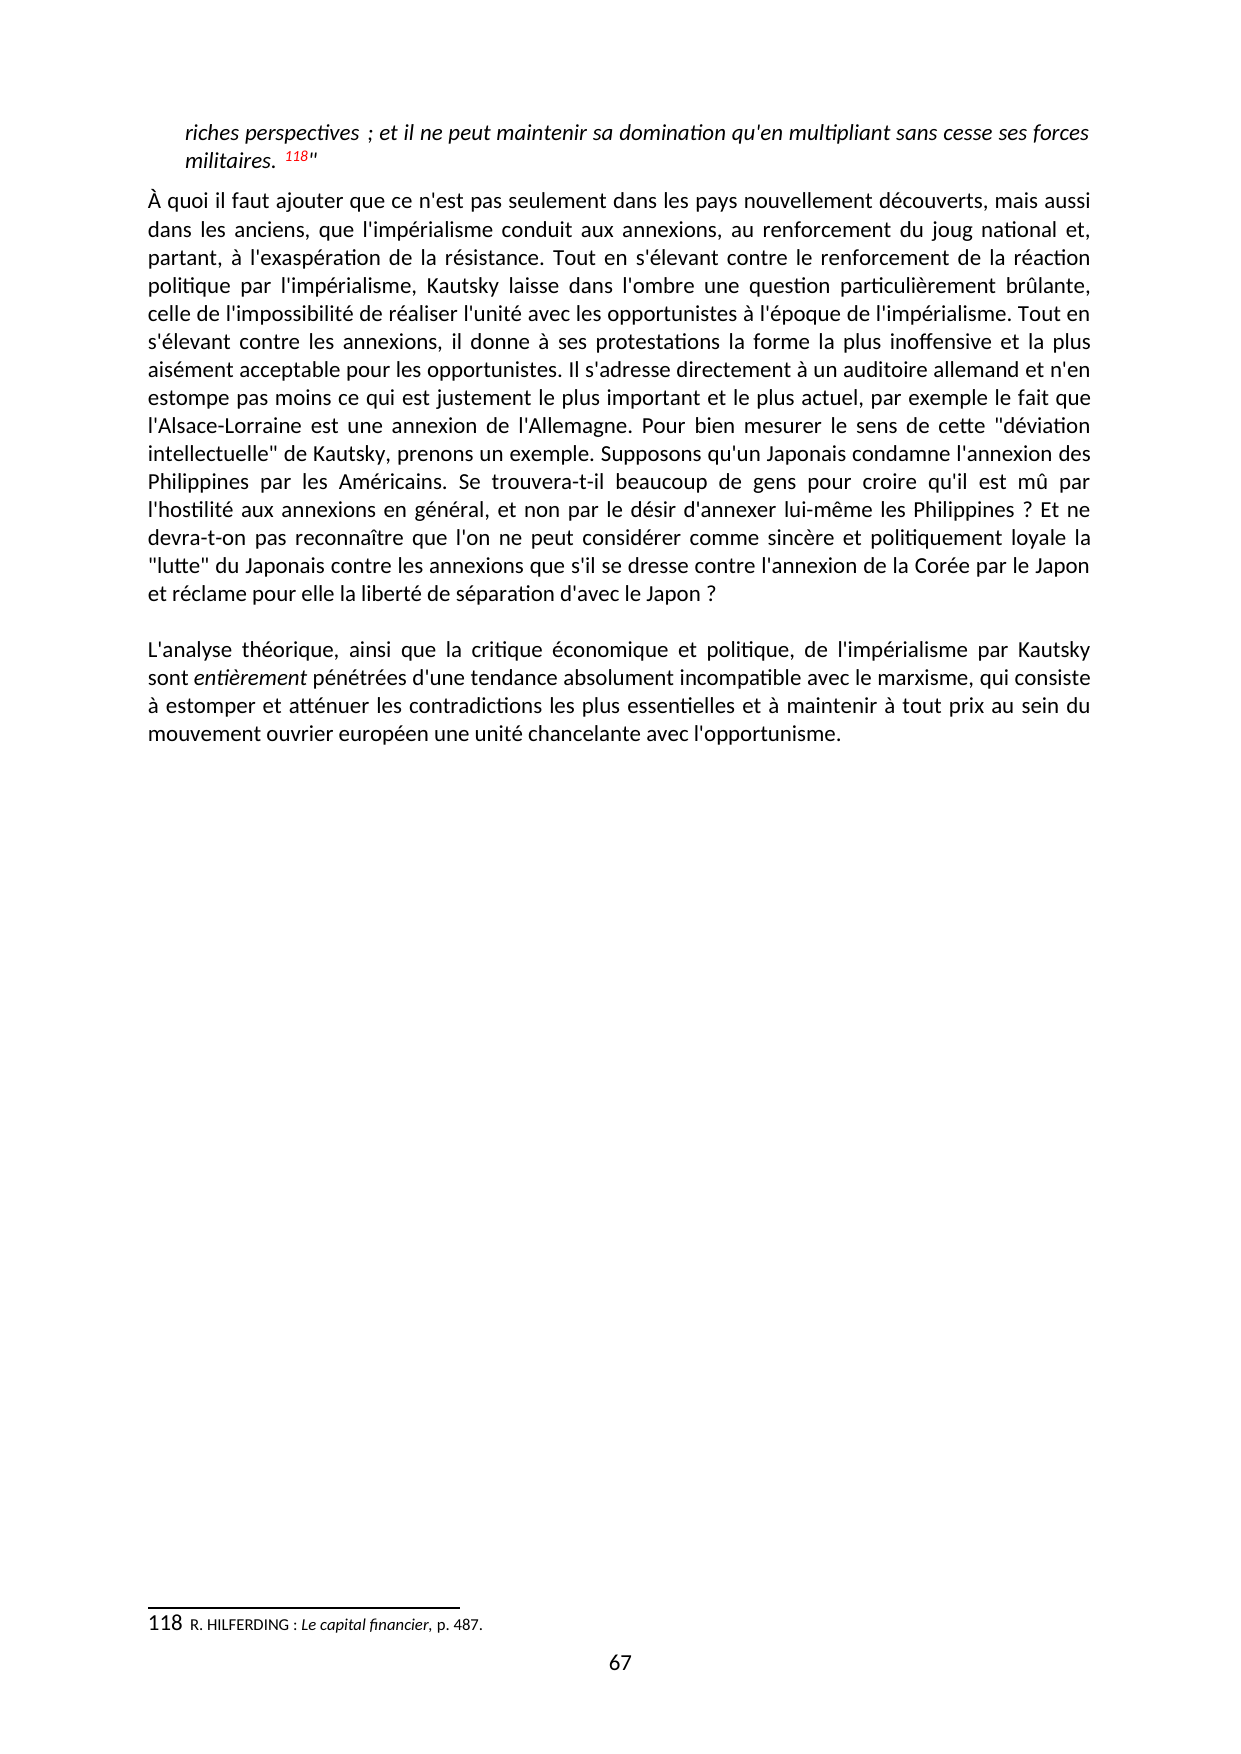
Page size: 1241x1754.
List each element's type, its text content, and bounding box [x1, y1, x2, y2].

text R. HILFERDING : Le capital financier, p. 487. [148, 1608, 1093, 1636]
text À quoi il faut ajouter que ce n'est pas seulement dans les pays nouvellement découverts, mais aussi dans les anciens, que l'impérialisme conduit aux annexions, au renforcement du joug national et, partant, à l'exaspération de la résistance. Tout en s'élevant contre le renforcement de la réaction politique par l'impérialisme, Kautsky laisse dans l'ombre une question particulièrement brûlante, celle de l'impossibilité de réaliser l'unité avec les opportunistes à l'époque de l'impérialisme. Tout en s'élevant contre les annexions, il donne à ses protestations la forme la plus inoffensive et la plus aisément acceptable pour les opportunistes. Il s'adresse directement à un auditoire allemand et n'en estompe pas moins ce qui est justement le plus important et le plus actuel, par exemple le fait que l'Alsace-Lorraine est une annexion de l'Allemagne. Pour bien mesurer le sens de cette "déviation intellectuelle" de Kautsky, prenons un exemple. Supposons qu'un Japonais condamne l'annexion des Philippines par les Américains. Se trouvera-t-il beaucoup de gens pour croire qu'il est mû par l'hostilité aux annexions en général, et non par le désir d'annexer lui-même les Philippines ? Et ne devra-t-on pas reconnaître que l'on ne peut considérer comme sincère et politiquement loyale la "lutte" du Japonais contre les annexions que s'il se dresse contre l'annexion de la Corée par le Japon et réclame pour elle la liberté de séparation d'avec le Japon ? [148, 187, 1093, 607]
text riches perspectives ; et il ne peut maintenir sa domination qu'en multipliant sans cesse ses forces militaires. " [148, 118, 1093, 174]
text L'analyse théorique, ainsi que la critique économique et politique, de l'impérialisme par Kautsky sont entièrement pénétrées d'une tendance absolument incompatible avec le marxisme, qui consiste à estomper et atténuer les contradictions les plus essentielles et à maintenir à tout prix au sein du mouvement ouvrier européen une unité chancelante avec l'opportunisme. [148, 635, 1093, 747]
